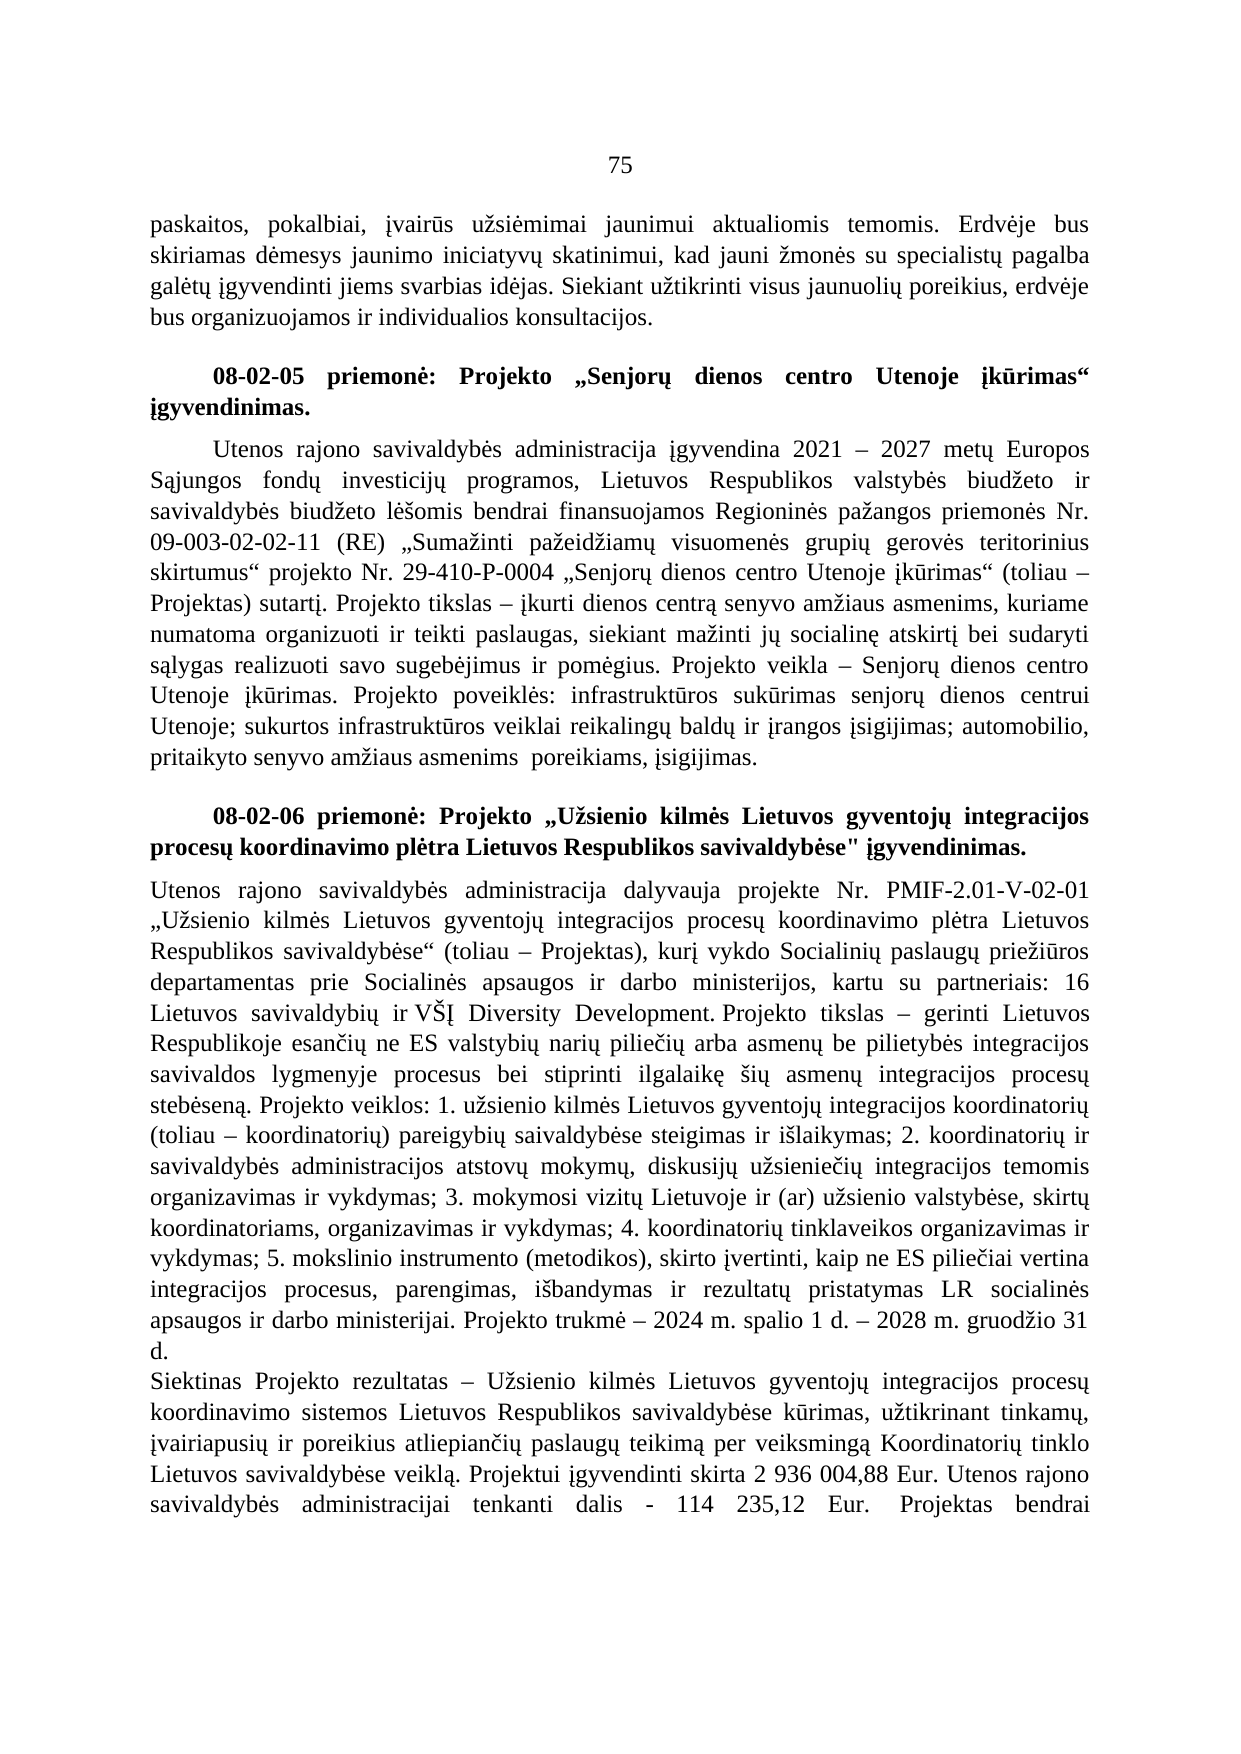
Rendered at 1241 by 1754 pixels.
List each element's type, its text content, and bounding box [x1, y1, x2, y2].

text Siektinas Projekto rezultatas – Užsienio kilmės Lietuvos gyventojų integracijos procesų koordinavimo sistemos Lietuvos Respublikos savivaldybėse kūrimas, užtikrinant tinkamų, įvairiapusių ir poreikius atliepiančių paslaugų teikimą per veiksmingą Koordinatorių tinklo Lietuvos savivaldybėse veiklą. Projektui įgyvendinti skirta 2 936 004,88 Eur. Utenos rajono savivaldybės administracijai tenkanti dalis - 114 235,12 Eur. Projektas bendrai [150, 1366, 1090, 1518]
text paskaitos, pokalbiai, įvairūs užsiėmimai jaunimui aktualiomis temomis. Erdvėje bus skiriamas dėmesys jaunimo iniciatyvų skatinimui, kad jauni žmonės su specialistų pagalba galėtų įgyvendinti jiems svarbias idėjas. Siekiant užtikrinti visus jaunuolių poreikius, erdvėje bus organizuojamos ir individualios konsultacijos. [150, 209, 1090, 330]
text Utenos rajono savivaldybės administracija įgyvendina 2021 – 2027 metų Europos Sąjungos fondų investicijų programos, Lietuvos Respublikos valstybės biudžeto ir savivaldybės biudžeto lėšomis bendrai finansuojamos Regioninės pažangos priemonės Nr. 09-003-02-02-11 (RE) „Sumažinti pažeidžiamų visuomenės grupių gerovės teritorinius skirtumus“ projekto Nr. 29-410-P-0004 „Senjorų dienos centro Utenoje įkūrimas“ (toliau – Projektas) sutartį. Projekto tikslas – įkurti dienos centrą senyvo amžiaus asmenims, kuriame numatoma organizuoti ir teikti paslaugas, siekiant mažinti jų socialinę atskirtį bei sudaryti sąlygas realizuoti savo sugebėjimus ir pomėgius. Projekto veikla – Senjorų dienos centro Utenoje įkūrimas. Projekto poveiklės: infrastruktūros sukūrimas senjorų dienos centrui Utenoje; sukurtos infrastruktūros veiklai reikalingų baldų ir įrangos įsigijimas; automobilio, pritaikyto senyvo amžiaus asmenims poreikiams, įsigijimas. [150, 434, 1090, 771]
text 08-02-05 priemonė: Projekto „Senjorų dienos centro Utenoje įkūrimas“ įgyvendinimas. [150, 361, 1090, 421]
text Utenos rajono savivaldybės administracija dalyvauja projekte Nr. PMIF-2.01-V-02-01 „Užsienio kilmės Lietuvos gyventojų integracijos procesų koordinavimo plėtra Lietuvos Respublikos savivaldybėse“ (toliau – Projektas), kurį vykdo Socialinių paslaugų priežiūros departamentas prie Socialinės apsaugos ir darbo ministerijos, kartu su partneriais: 16 Lietuvos savivaldybių ir VŠĮ Diversity Development. Projekto tikslas – gerinti Lietuvos Respublikoje esančių ne ES valstybių narių piliečių arba asmenų be pilietybės integracijos savivaldos lygmenyje procesus bei stiprinti ilgalaikę šių asmenų integracijos procesų stebėseną. Projekto veiklos: 1. užsienio kilmės Lietuvos gyventojų integracijos koordinatorių (toliau – koordinatorių) pareigybių saivaldybėse steigimas ir išlaikymas; 2. koordinatorių ir savivaldybės administracijos atstovų mokymų, diskusijų užsieniečių integracijos temomis organizavimas ir vykdymas; 3. mokymosi vizitų Lietuvoje ir (ar) užsienio valstybėse, skirtų koordinatoriams, organizavimas ir vykdymas; 4. koordinatorių tinklaveikos organizavimas ir vykdymas; 5. mokslinio instrumento (metodikos), skirto įvertinti, kaip ne ES piliečiai vertina integracijos procesus, parengimas, išbandymas ir rezultatų pristatymas LR socialinės apsaugos ir darbo ministerijai. Projekto trukmė – 2024 m. spalio 1 d. – 2028 m. gruodžio 31 d. [150, 875, 1090, 1364]
text 08-02-06 priemonė: Projekto „Užsienio kilmės Lietuvos gyventojų integracijos procesų koordinavimo plėtra Lietuvos Respublikos savivaldybėse" įgyvendinimas. [150, 801, 1090, 861]
